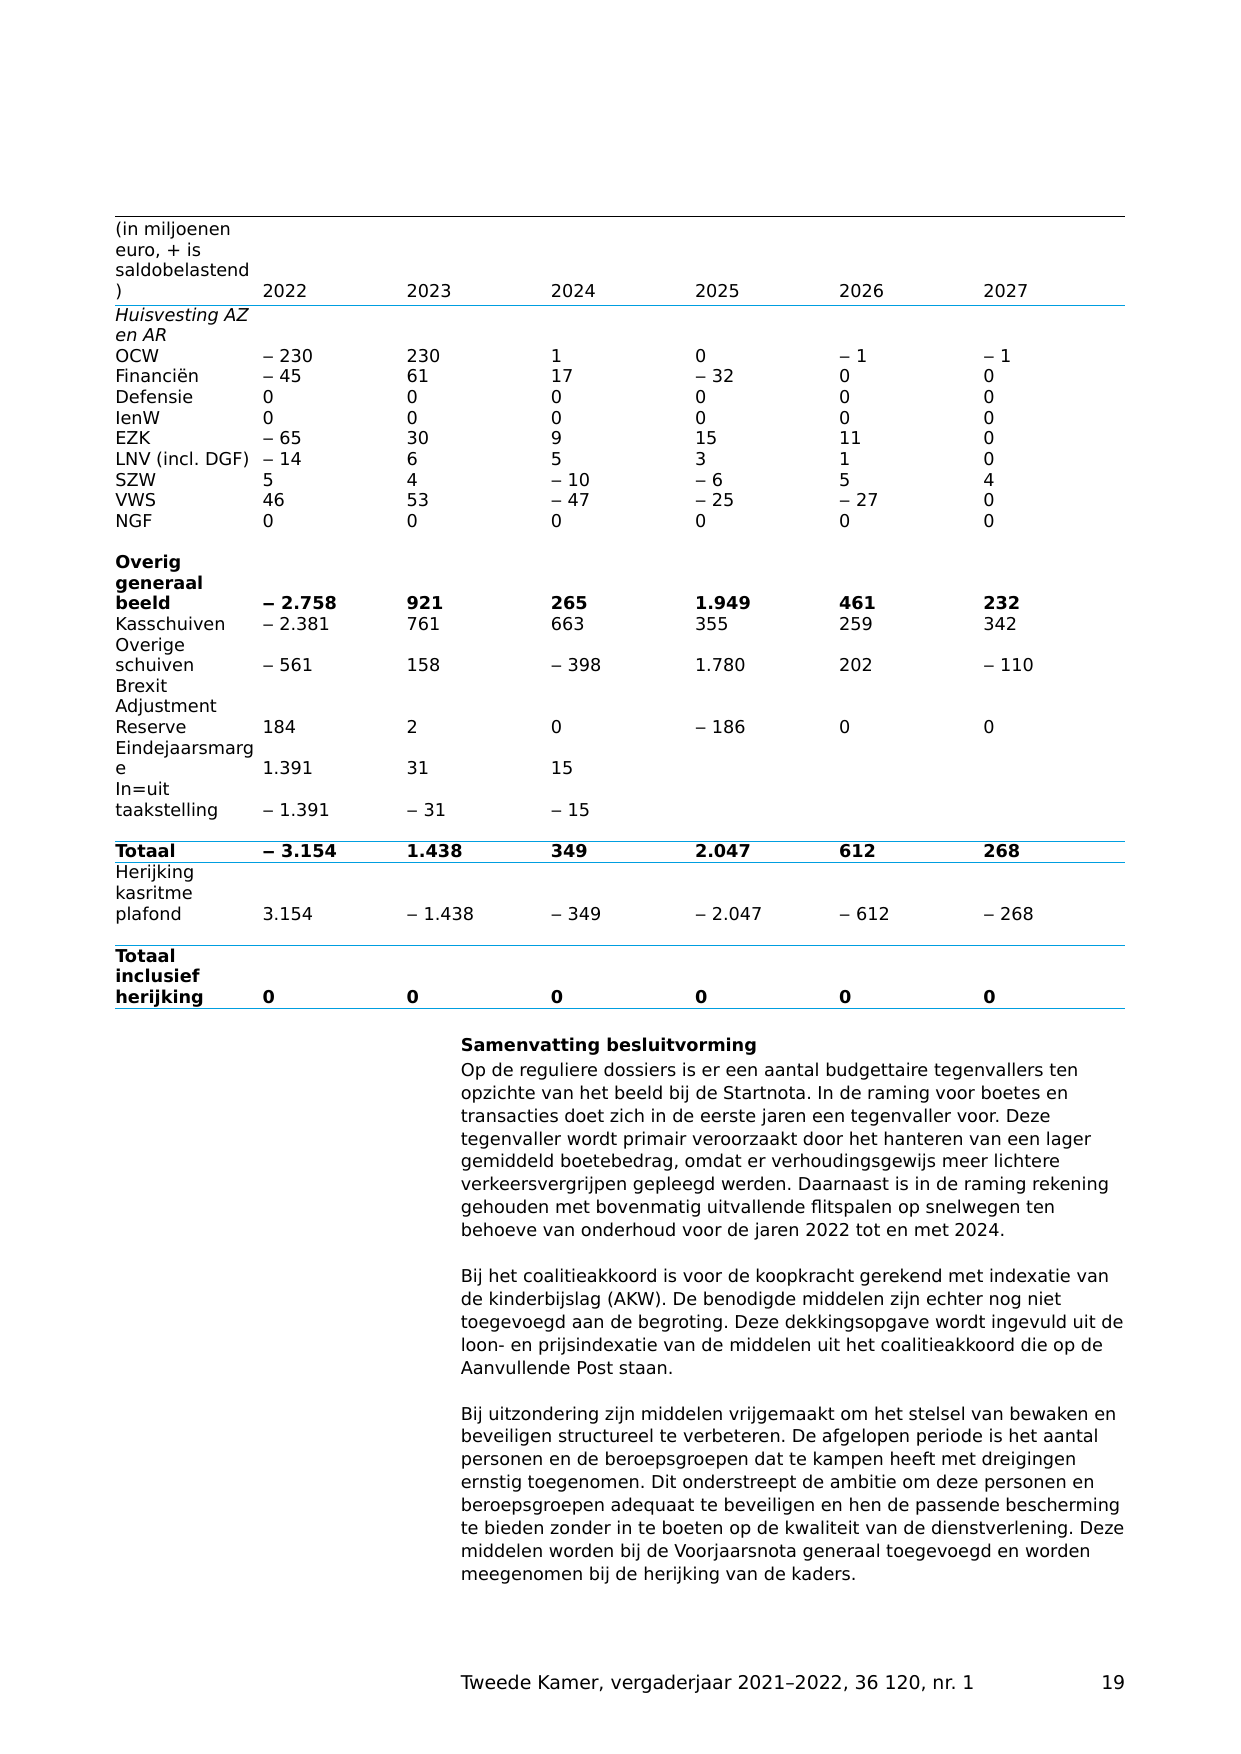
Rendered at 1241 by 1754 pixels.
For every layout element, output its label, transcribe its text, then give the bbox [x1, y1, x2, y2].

table_cell Totaal inclusief herijking [115, 946, 259, 1007]
table_cell 0 [692, 946, 836, 1007]
table_cell ‒ 2.381 [259, 614, 403, 634]
table_cell EZK [115, 428, 259, 449]
table_cell 761 [404, 614, 548, 634]
table_cell 30 [404, 428, 548, 449]
table_cell Defensie [115, 387, 259, 408]
table_cell 0 [404, 408, 548, 428]
table_cell ‒ 47 [548, 490, 692, 511]
table_cell 663 [548, 614, 692, 634]
table_cell 184 [259, 676, 403, 738]
table_cell 53 [404, 490, 548, 511]
table_cell 3.154 [259, 863, 403, 924]
table_cell [548, 924, 692, 945]
table_cell [115, 924, 259, 945]
table_cell 0 [836, 366, 980, 387]
table_cell ‒ 31 [404, 779, 548, 820]
table_cell [980, 531, 1125, 552]
table_cell 2027 [980, 217, 1125, 304]
table_cell 0 [548, 511, 692, 531]
table_cell [692, 531, 836, 552]
table_cell 31 [404, 738, 548, 779]
table_cell 0 [836, 946, 980, 1007]
table_cell ‒ 15 [548, 779, 692, 820]
table_cell 0 [692, 511, 836, 531]
table_cell VWS [115, 490, 259, 511]
table_cell 0 [259, 946, 403, 1007]
table_cell [692, 820, 836, 841]
table_cell 2022 [259, 217, 403, 304]
table_cell 202 [836, 635, 980, 676]
table_cell 0 [836, 387, 980, 408]
table_cell 1.438 [404, 842, 548, 862]
table_cell 0 [980, 676, 1125, 738]
table_cell ‒ 612 [836, 863, 980, 924]
table_cell [836, 820, 980, 841]
table_cell [980, 820, 1125, 841]
table_cell [259, 531, 403, 552]
table_cell [692, 779, 836, 820]
table_cell 0 [259, 408, 403, 428]
table_cell 0 [980, 449, 1125, 469]
table_cell Huisvesting AZ en AR [115, 306, 259, 346]
table_cell 921 [404, 552, 548, 614]
table_cell ‒ 561 [259, 635, 403, 676]
table_cell 5 [259, 470, 403, 490]
table_cell 230 [404, 346, 548, 366]
table_cell 0 [548, 946, 692, 1007]
table_cell Overige schuiven [115, 635, 259, 676]
table_cell 158 [404, 635, 548, 676]
table_cell 0 [980, 408, 1125, 428]
table_cell [259, 306, 403, 346]
table_cell 0 [980, 511, 1125, 531]
text Bij het coalitieakkoord is voor de koopkracht gerekend met indexatie van de kinderbijslag (AKW). De benodigde middelen zijn echter nog niet toegevoegd aan de begroting. Deze dekkingsopgave wordt ingevuld uit de loon- en prijsindexatie van de middelen uit het coalitieakkoord die op de Aanvullende Post staan. [461, 1264, 1125, 1379]
table_cell [404, 924, 548, 945]
table_cell 1.780 [692, 635, 836, 676]
table_cell Herijking kasritme plafond [115, 863, 259, 924]
table_cell ‒ 268 [980, 863, 1125, 924]
table_cell 0 [404, 387, 548, 408]
table_cell ‒ 45 [259, 366, 403, 387]
table_cell 61 [404, 366, 548, 387]
table_cell NGF [115, 511, 259, 531]
table_cell [980, 306, 1125, 346]
table_cell 1.949 [692, 552, 836, 614]
table_cell [259, 820, 403, 841]
table_cell 0 [692, 387, 836, 408]
table_cell ‒ 3.154 [259, 842, 403, 862]
table_cell ‒ 186 [692, 676, 836, 738]
table_cell 0 [980, 490, 1125, 511]
table_cell [836, 779, 980, 820]
table_cell IenW [115, 408, 259, 428]
table_cell 265 [548, 552, 692, 614]
table_cell 1.391 [259, 738, 403, 779]
table_cell Kasschuiven [115, 614, 259, 634]
table_cell 3 [692, 449, 836, 469]
table_cell 2 [404, 676, 548, 738]
table_cell [115, 531, 259, 552]
table_cell [836, 306, 980, 346]
text Op de reguliere dossiers is er een aantal budgettaire tegenvallers ten opzichte van het beeld bij de Startnota. In de raming voor boetes en transacties doet zich in de eerste jaren een tegenvaller voor. Deze tegenvaller wordt primair veroorzaakt door het hanteren van een lager gemiddeld boetebedrag, omdat er verhoudingsgewijs meer lichtere verkeersvergrijpen gepleegd werden. Daarnaast is in de raming rekening gehouden met bovenmatig uitvallende flitspalen op snelwegen ten behoeve van onderhoud voor de jaren 2022 tot en met 2024. [461, 1058, 1125, 1241]
table_cell 0 [980, 946, 1125, 1007]
table_cell Eindejaarsmarge [115, 738, 259, 779]
table_cell [980, 738, 1125, 779]
table_cell ‒ 27 [836, 490, 980, 511]
table_cell [836, 924, 980, 945]
table_cell Brexit Adjustment Reserve [115, 676, 259, 738]
table_cell 2024 [548, 217, 692, 304]
table_cell 1 [548, 346, 692, 366]
table_cell 355 [692, 614, 836, 634]
table_cell In=uit taakstelling [115, 779, 259, 820]
table_cell [548, 531, 692, 552]
table_cell [980, 779, 1125, 820]
table_cell 0 [980, 387, 1125, 408]
table_cell 2.047 [692, 842, 836, 862]
table_cell 0 [259, 511, 403, 531]
table_cell (in miljoenen euro, + is saldobelastend) [115, 217, 259, 304]
table_cell 259 [836, 614, 980, 634]
table_cell 0 [836, 676, 980, 738]
table_cell 0 [259, 387, 403, 408]
text Bij uitzondering zijn middelen vrijgemaakt om het stelsel van bewaken en beveiligen structureel te verbeteren. De afgelopen periode is het aantal personen en de beroepsgroepen dat te kampen heeft met dreigingen ernstig toegenomen. Dit onderstreept de ambitie om deze personen en beroepsgroepen adequaat te beveiligen en hen de passende bescherming te bieden zonder in te boeten op de kwaliteit van de dienstverlening. Deze middelen worden bij de Voorjaarsnota generaal toegevoegd en worden meegenomen bij de herijking van de kaders. [461, 1402, 1125, 1585]
table_header Tabel 8 Uitgavenbesluitvorming [115, 191, 1125, 216]
table_cell 0 [980, 428, 1125, 449]
table_cell 0 [980, 366, 1125, 387]
table_cell ‒ 398 [548, 635, 692, 676]
table_cell 17 [548, 366, 692, 387]
table_cell ‒ 65 [259, 428, 403, 449]
table_cell 0 [404, 946, 548, 1007]
table_cell [692, 738, 836, 779]
table_cell ‒ 25 [692, 490, 836, 511]
table_cell ‒ 1 [980, 346, 1125, 366]
table_cell ‒ 32 [692, 366, 836, 387]
table_cell Financiën [115, 366, 259, 387]
table_cell 4 [404, 470, 548, 490]
table_cell 5 [548, 449, 692, 469]
table_cell 0 [692, 408, 836, 428]
table_cell ‒ 349 [548, 863, 692, 924]
table_cell 612 [836, 842, 980, 862]
table_cell 9 [548, 428, 692, 449]
table_cell [259, 924, 403, 945]
table_cell 0 [836, 408, 980, 428]
table_cell ‒ 2.047 [692, 863, 836, 924]
table_cell Totaal [115, 842, 259, 862]
table_cell [548, 306, 692, 346]
table_cell 0 [548, 676, 692, 738]
table_cell LNV (incl. DGF) [115, 449, 259, 469]
table_cell [115, 820, 259, 841]
table_cell ‒ 1.438 [404, 863, 548, 924]
table_cell ‒ 10 [548, 470, 692, 490]
table_cell 46 [259, 490, 403, 511]
table_cell [404, 531, 548, 552]
table_cell 15 [692, 428, 836, 449]
table_cell 0 [548, 408, 692, 428]
table_cell 0 [692, 346, 836, 366]
table_cell 15 [548, 738, 692, 779]
table_cell 461 [836, 552, 980, 614]
table_cell 2023 [404, 217, 548, 304]
table_cell ‒ 6 [692, 470, 836, 490]
table_cell ‒ 110 [980, 635, 1125, 676]
table_cell 0 [548, 387, 692, 408]
table_cell [836, 738, 980, 779]
table_cell 1 [836, 449, 980, 469]
table_cell 0 [836, 511, 980, 531]
table_cell ‒ 1 [836, 346, 980, 366]
table_cell 6 [404, 449, 548, 469]
text Samenvatting besluitvorming [461, 1033, 1125, 1056]
table_cell [692, 306, 836, 346]
table_cell [404, 820, 548, 841]
table_cell 4 [980, 470, 1125, 490]
table_cell 2026 [836, 217, 980, 304]
table_cell ‒ 230 [259, 346, 403, 366]
table_cell ‒ 14 [259, 449, 403, 469]
table_cell 342 [980, 614, 1125, 634]
table_cell 5 [836, 470, 980, 490]
table_cell 2025 [692, 217, 836, 304]
table_cell 349 [548, 842, 692, 862]
table_cell [980, 924, 1125, 945]
table_cell ‒ 2.758 [259, 552, 403, 614]
table_cell OCW [115, 346, 259, 366]
table_cell [692, 924, 836, 945]
table_cell ‒ 1.391 [259, 779, 403, 820]
table_cell [836, 531, 980, 552]
table_cell SZW [115, 470, 259, 490]
table_cell 0 [404, 511, 548, 531]
table_cell Overig generaal beeld [115, 552, 259, 614]
table_cell 232 [980, 552, 1125, 614]
table_cell 268 [980, 842, 1125, 862]
table_cell [548, 820, 692, 841]
table_cell [404, 306, 548, 346]
table_cell 11 [836, 428, 980, 449]
